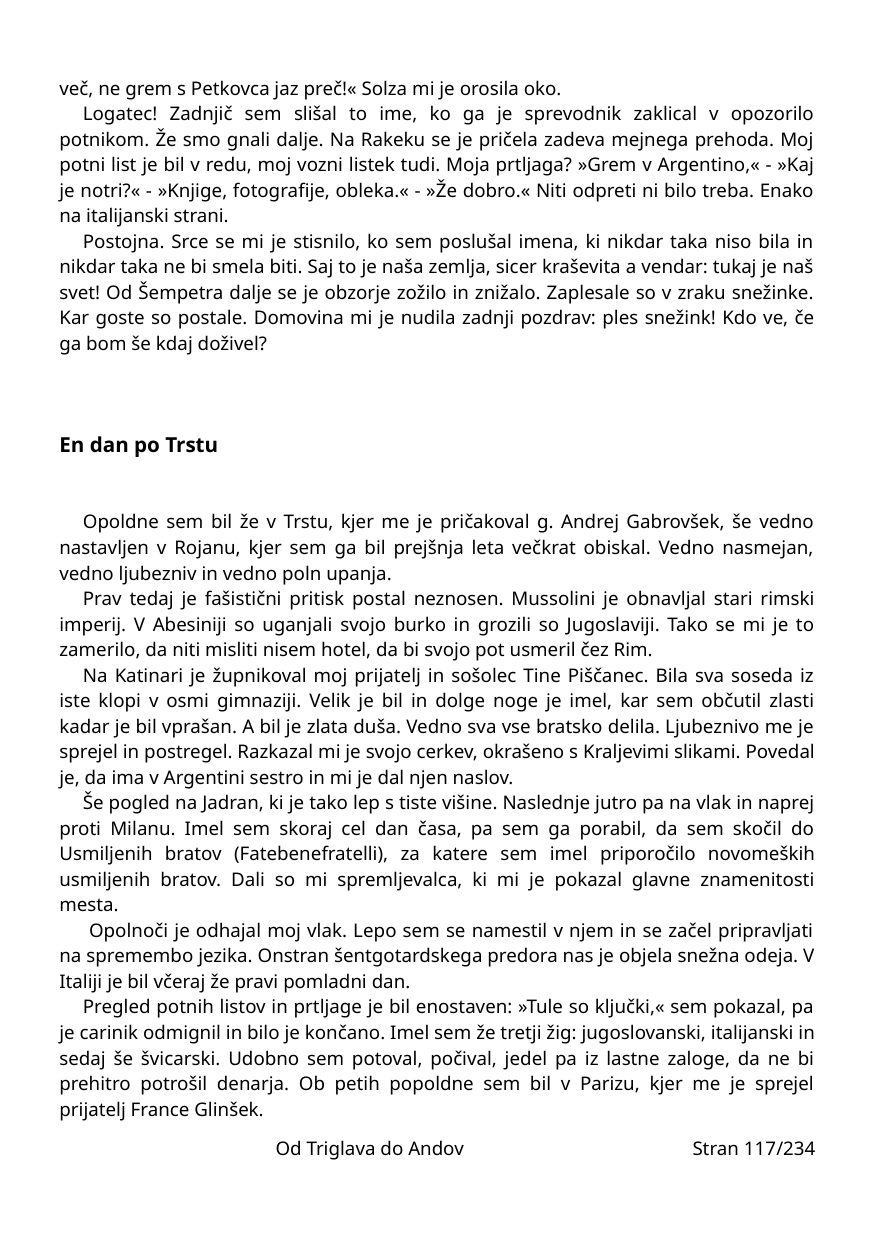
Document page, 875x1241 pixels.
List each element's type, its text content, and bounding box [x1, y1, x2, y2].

text Na Katinari je župnikoval moj prijatelj in sošolec Tine Piščanec. Bila sva soseda iz iste klopi v osmi gimnaziji. Velik je bil in dolge noge je imel, kar sem občutil zlasti kadar je bil vprašan. A bil je zlata duša. Vedno sva vse bratsko delila. Ljubeznivo me je sprejel in postregel. Razkazal mi je svojo cerkev, okrašeno s Kraljevimi slikami. Povedal je, da ima v Argentini sestro in mi je dal njen naslov. [59, 662, 815, 789]
subtitle En dan po Trstu [59, 407, 815, 458]
text Postojna. Srce se mi je stisnilo, ko sem poslušal imena, ki nikdar taka niso bila in nikdar taka ne bi smela biti. Saj to je naša zemlja, sicer kraševita a vendar: tukaj je naš svet! Od Šempetra dalje se je obzorje zožilo in znižalo. Zaplesale so v zraku snežinke. Kar goste so postale. Domovina mi je nudila zadnji pozdrav: ples snežink! Kdo ve, če ga bom še kdaj doživel? [59, 228, 815, 356]
text Opoldne sem bil že v Trstu, kjer me je pričakoval g. Andrej Gabrovšek, še vedno nastavljen v Rojanu, kjer sem ga bil prejšnja leta večkrat obiskal. Vedno nasmejan, vedno ljubezniv in vedno poln upanja. [59, 509, 815, 585]
text Logatec! Zadnjič sem slišal to ime, ko ga je sprevodnik zaklical v opozorilo potnikom. Že smo gnali dalje. Na Rakeku se je pričela zadeva mejnega prehoda. Moj potni list je bil v redu, moj vozni listek tudi. Moja prtljaga? »Grem v Argentino,« - »Kaj je notri?« - »Knjige, fotografije, obleka.« - »Že dobro.« Niti odpreti ni bilo treba. Enako na italijanski strani. [59, 101, 815, 228]
text Prav tedaj je fašistični pritisk postal neznosen. Mussolini je obnavljal stari rimski imperij. V Abesiniji so uganjali svojo burko in grozili so Jugoslaviji. Tako se mi je to zamerilo, da niti misliti nisem hotel, da bi svojo pot usmeril čez Rim. [59, 585, 815, 662]
text Opolnoči je odhajal moj vlak. Lepo sem se namestil v njem in se začel pripravljati na spremembo jezika. Onstran šentgotardskega predora nas je objela snežna odeja. V Italiji je bil včeraj že pravi pomladni dan. [59, 917, 815, 994]
text Pregled potnih listov in prtljage je bil enostaven: »Tule so ključki,« sem pokazal, pa je carinik odmignil in bilo je končano. Imel sem že tretji žig: jugoslovanski, italijanski in sedaj še švicarski. Udobno sem potoval, počival, jedel pa iz lastne zaloge, da ne bi prehitro potrošil denarja. Ob petih popoldne sem bil v Parizu, kjer me je sprejel prijatelj France Glinšek. [59, 994, 815, 1121]
text več, ne grem s Petkovca jaz preč!« Solza mi je orosila oko. [59, 75, 815, 101]
text Še pogled na Jadran, ki je tako lep s tiste višine. Naslednje jutro pa na vlak in naprej proti Milanu. Imel sem skoraj cel dan časa, pa sem ga porabil, da sem skočil do Usmiljenih bratov (Fatebenefratelli), za katere sem imel priporočilo novomeških usmiljenih bratov. Dali so mi spremljevalca, ki mi je pokazal glavne znamenitosti mesta. [59, 789, 815, 917]
